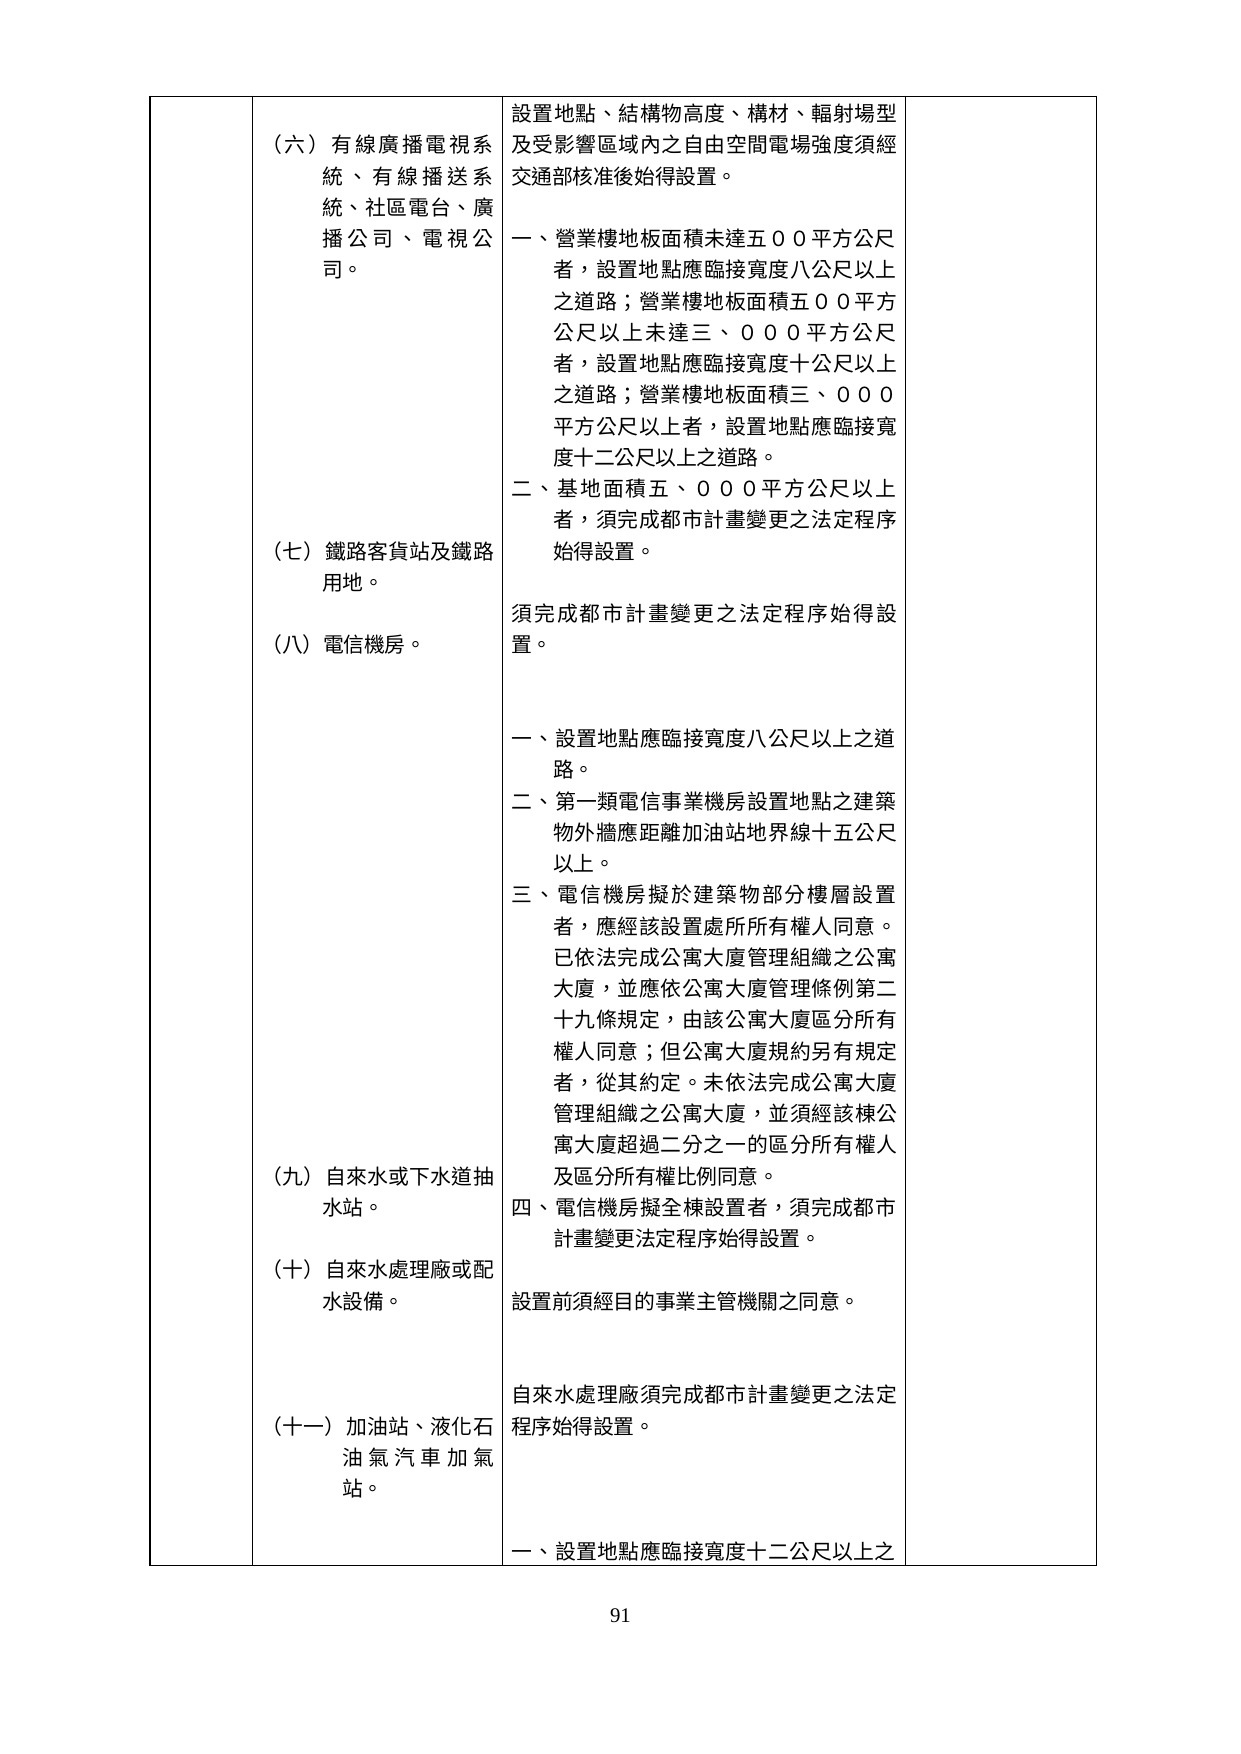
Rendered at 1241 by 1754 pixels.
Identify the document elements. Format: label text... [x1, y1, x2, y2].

table_cell [151, 97, 252, 1565]
table_cell 設置地點、結構物高度、構材、輻射場型及受影響區域內之自由空間電場強度須經交通部核准後始得設置。 一、營業樓地板面積未達五００平方公尺者，設置地點應臨接寬度八公尺以上之道路；營業樓地板面積五００平方公尺以上未達三、０００平方公尺者，設置地點應臨接寬度十公尺以上之道路；營業樓地板面積三、０００平方公尺以上者，設置地點應臨接寬度十二公尺以上之道路。 二、基地面積五、０００平方公尺以上者，須完成都市計畫變更之法定程序始得設置。 須完成都市計畫變更之法定程序始得設置。 一、設置地點應臨接寬度八公尺以上之道路。 二、第一類電信事業機房設置地點之建築物外牆應距離加油站地界線十五公尺以上。 三、電信機房擬於建築物部分樓層設置者，應經該設置處所所有權人同意。已依法完成公寓大廈管理組織之公寓大廈，並應依公寓大廈管理條例第二十九條規定，由該公寓大廈區分所有權人同意；但公寓大廈規約另有規定者，從其約定。未依法完成公寓大廈管理組織之公寓大廈，並須經該棟公寓大廈超過二分之一的區分所有權人及區分所有權比例同意。 四、電信機房擬全棟設置者，須完成都市計畫變更法定程序始得設置。 設置前須經目的事業主管機關之同意。 自來水處理廠須完成都市計畫變更之法定程序始得設置。 一、設置地點應臨接寬度十二公尺以上之 [503, 97, 905, 1565]
table_cell （六）有線廣播電視系統、有線播送系統、社區電台、廣播公司、電視公司。 （七）鐵路客貨站及鐵路用地。 （八）電信機房。 （九）自來水或下水道抽水站。 （十）自來水處理廠或配水設備。 （十一）加油站、液化石油氣汽車加氣站。 [253, 97, 502, 1565]
table_cell [906, 97, 1096, 1565]
